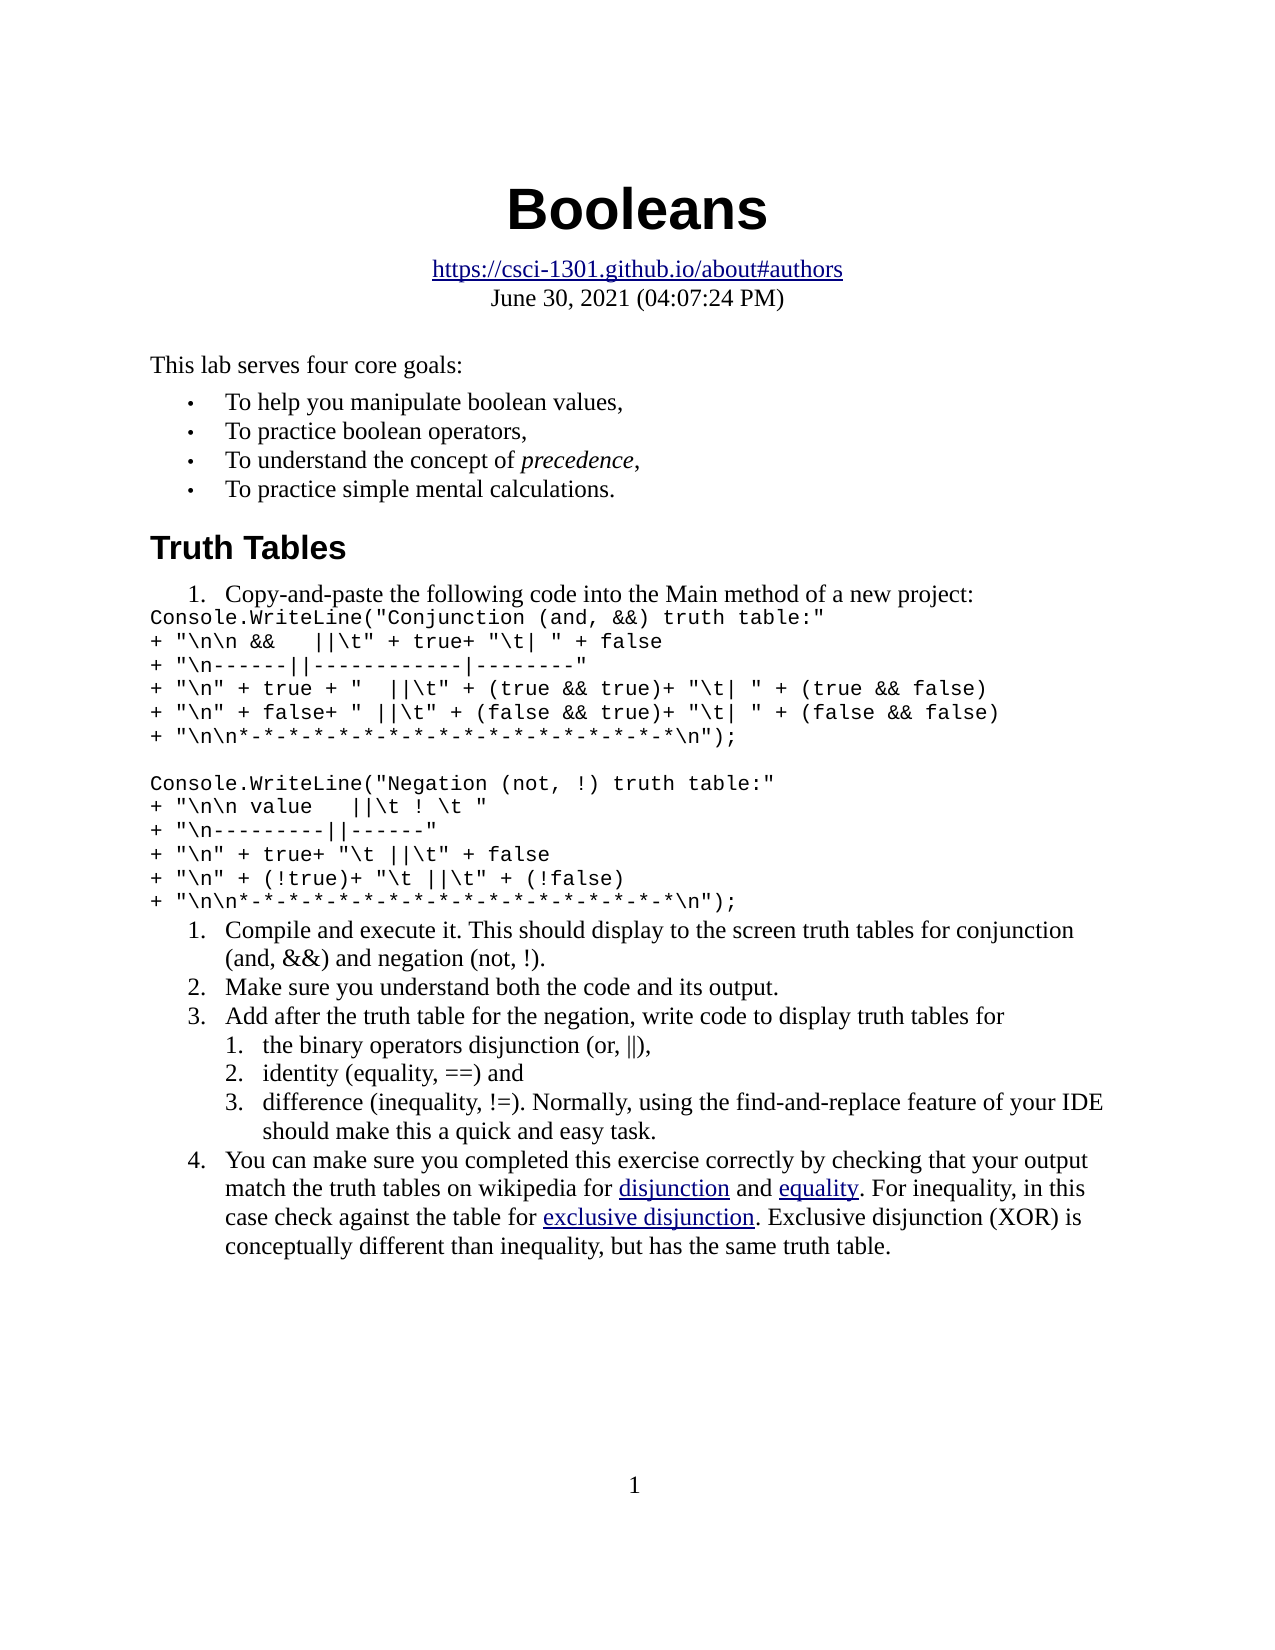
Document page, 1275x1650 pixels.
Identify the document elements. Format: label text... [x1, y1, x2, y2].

text Console.WriteLine("Conjunction (and, &&) truth table:" [150, 607, 1125, 631]
text + "\n" + true+ "\t ||\t" + false [150, 844, 1125, 867]
list Make sure you understand both the code and its output. [187, 972, 1125, 1001]
text This lab serves four core goals: [150, 350, 1125, 378]
list To understand the concept of precedence, [187, 445, 1125, 474]
list the binary operators disjunction (or, ||), [225, 1030, 1125, 1058]
text + "\n\n value ||\t ! \t " [150, 797, 1125, 820]
text https://csci-1301.github.io/about#authors [150, 254, 1125, 283]
text + "\n\n*-*-*-*-*-*-*-*-*-*-*-*-*-*-*-*-*-*\n"); [150, 891, 1125, 915]
list difference (inequality, !=). Normally, using the find-and-replace feature of your IDE should make this a quick and easy task. [225, 1087, 1125, 1145]
text + "\n---------||------" [150, 820, 1125, 844]
list Compile and execute it. This should display to the screen truth tables for conjunction (and, &&) and negation (not, !). [187, 915, 1125, 972]
list identity (equality, ==) and [225, 1058, 1125, 1087]
text June 30, 2021 (04:07:24 PM) [150, 283, 1125, 312]
text + "\n" + (!true)+ "\t ||\t" + (!false) [150, 867, 1125, 891]
list To practice simple mental calculations. [187, 474, 1125, 502]
text + "\n\n && ||\t" + true+ "\t| " + false [150, 631, 1125, 655]
text Console.WriteLine("Negation (not, !) truth table:" [150, 773, 1125, 797]
text + "\n\n*-*-*-*-*-*-*-*-*-*-*-*-*-*-*-*-*-*\n"); [150, 726, 1125, 749]
list To practice boolean operators, [187, 416, 1125, 445]
list Add after the truth table for the negation, write code to display truth tables for [187, 1001, 1125, 1030]
list Copy-and-paste the following code into the Main method of a new project: [187, 579, 1125, 607]
title Booleans [150, 175, 1125, 242]
text + "\n------||------------|--------" [150, 655, 1125, 678]
subtitle Truth Tables [150, 527, 1125, 566]
text + "\n" + true + " ||\t" + (true && true)+ "\t| " + (true && false) [150, 678, 1125, 702]
list To help you manipulate boolean values, [187, 387, 1125, 416]
list You can make sure you completed this exercise correctly by checking that your output match the truth tables on wikipedia for disjunction and equality. For inequality, in this case check against the table for exclusive disjunction. Exclusive disjunction (XOR) is conceptually different than inequality, but has the same truth table. [187, 1145, 1125, 1260]
text + "\n" + false+ " ||\t" + (false && true)+ "\t| " + (false && false) [150, 702, 1125, 726]
